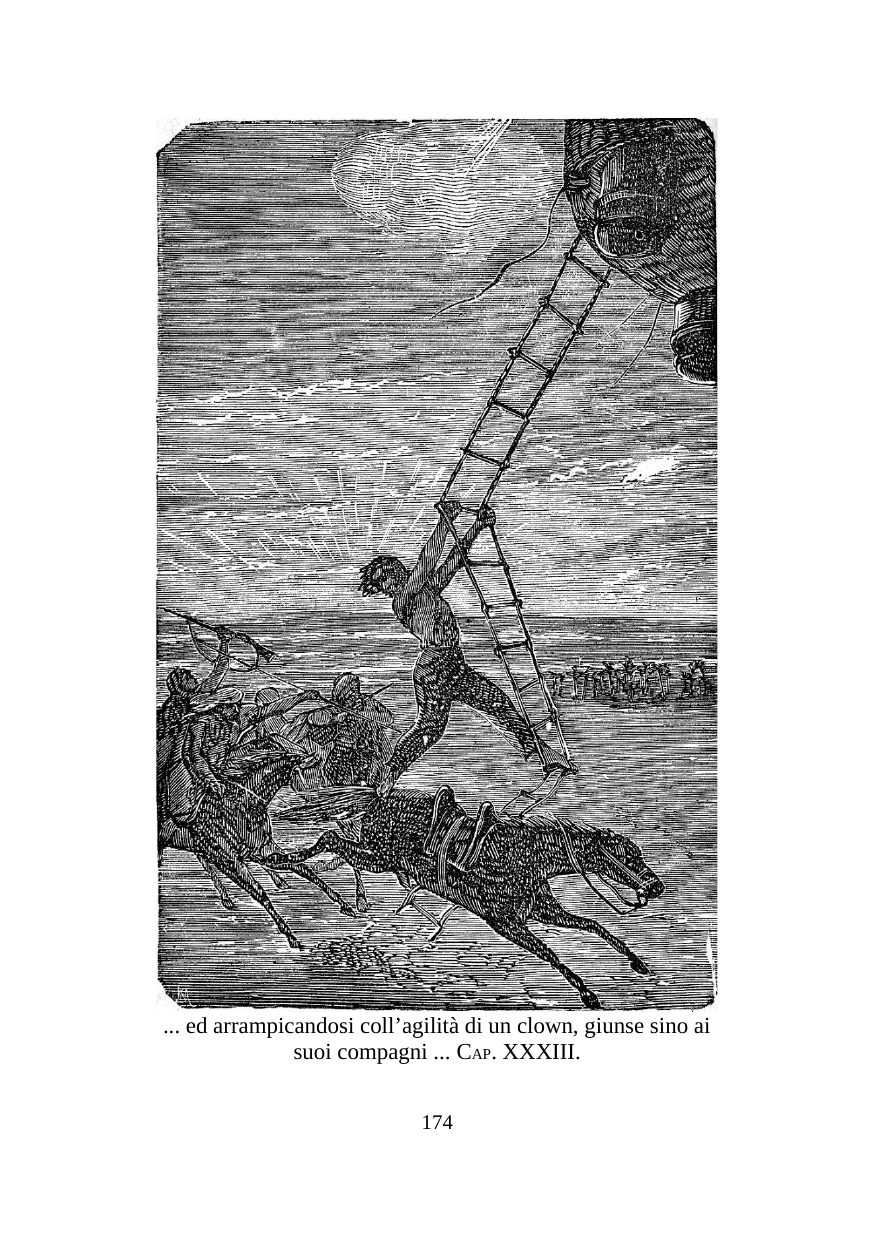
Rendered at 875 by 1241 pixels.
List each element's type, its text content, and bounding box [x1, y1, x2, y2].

picture [156, 118, 718, 1012]
text ... ed arrampicandosi coll’agilità di un clown, giunse sino ai suoi compagni ... Cap. XXXIII. [156, 1012, 717, 1064]
